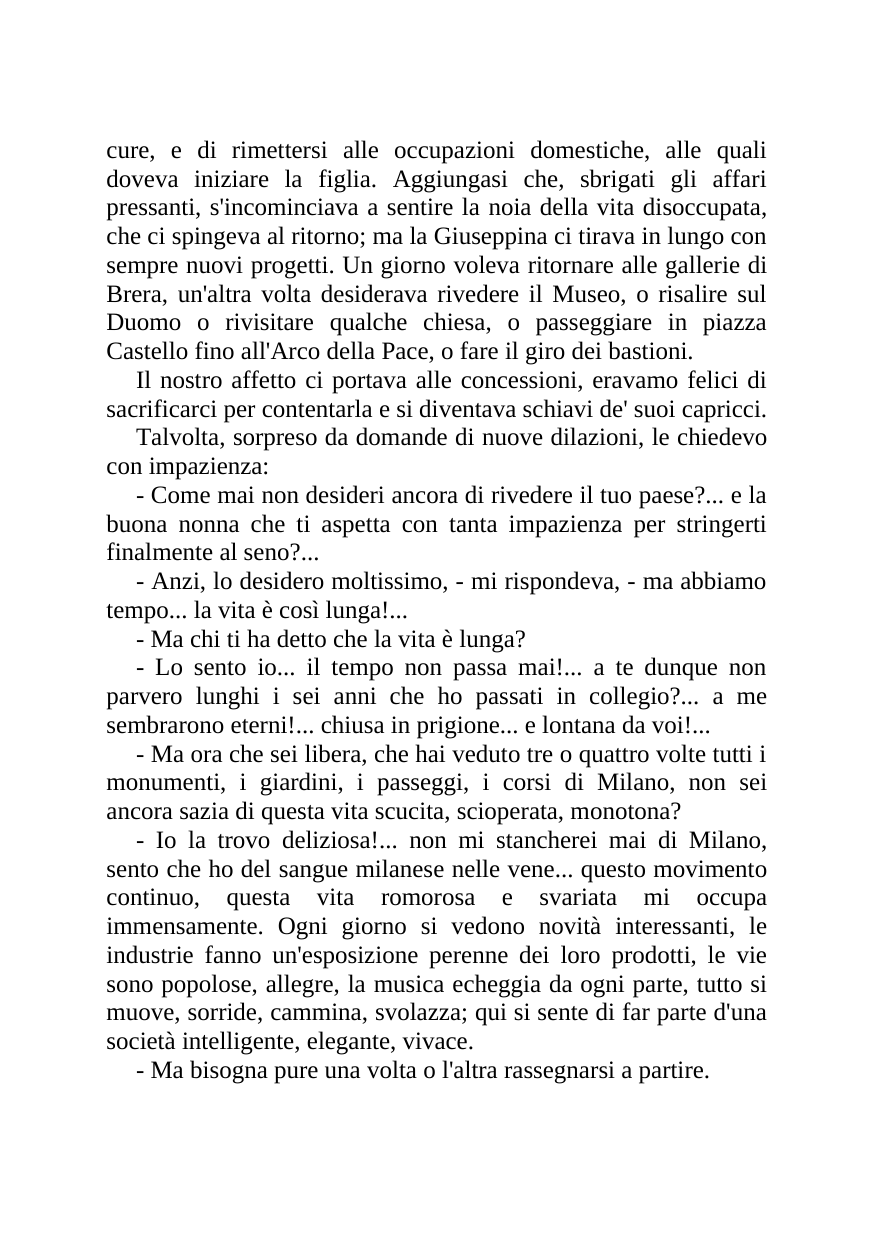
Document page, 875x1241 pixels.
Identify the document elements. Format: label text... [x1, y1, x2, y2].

text - Ma ora che sei libera, che hai veduto tre o quattro volte tutti i monumenti, i giardini, i passeggi, i corsi di Milano, non sei ancora sazia di questa vita scucita, scioperata, monotona? [106, 739, 768, 825]
text - Io la trovo deliziosa!... non mi stancherei mai di Milano, sento che ho del sangue milanese nelle vene... questo movimento continuo, questa vita romorosa e svariata mi occupa immensamente. Ogni giorno si vedono novità interessanti, le industrie fanno un'esposizione perenne dei loro prodotti, le vie sono popolose, allegre, la musica echeggia da ogni parte, tutto si muove, sorride, cammina, svolazza; qui si sente di far parte d'una società intelligente, elegante, vivace. [106, 825, 768, 1055]
text Talvolta, sorpreso da domande di nuove dilazioni, le chiedevo con impazienza: [106, 422, 768, 480]
text cure, e di rimettersi alle occupazioni domestiche, alle quali doveva iniziare la figlia. Aggiungasi che, sbrigati gli affari pressanti, s'incominciava a sentire la noia della vita disoccupata, che ci spingeva al ritorno; ma la Giuseppina ci tirava in lungo con sempre nuovi progetti. Un giorno voleva ritornare alle gallerie di Brera, un'altra volta desiderava rivedere il Museo, o risalire sul Duomo o rivisitare qualche chiesa, o passeggiare in piazza Castello fino all'Arco della Pace, o fare il giro dei bastioni. [106, 135, 768, 365]
text - Come mai non desideri ancora di rivedere il tuo paese?... e la buona nonna che ti aspetta con tanta impazienza per stringerti finalmente al seno?... [106, 480, 768, 566]
text - Ma bisogna pure una volta o l'altra rassegnarsi a partire. [106, 1055, 768, 1084]
text - Anzi, lo desidero moltissimo, - mi rispondeva, - ma abbiamo tempo... la vita è così lunga!... [106, 566, 768, 624]
text Il nostro affetto ci portava alle concessioni, eravamo felici di sacrificarci per contentarla e si diventava schiavi de' suoi capricci. [106, 365, 768, 422]
text - Ma chi ti ha detto che la vita è lunga? [106, 624, 768, 652]
text - Lo sento io... il tempo non passa mai!... a te dunque non parvero lunghi i sei anni che ho passati in collegio?... a me sembrarono eterni!... chiusa in prigione... e lontana da voi!... [106, 652, 768, 739]
